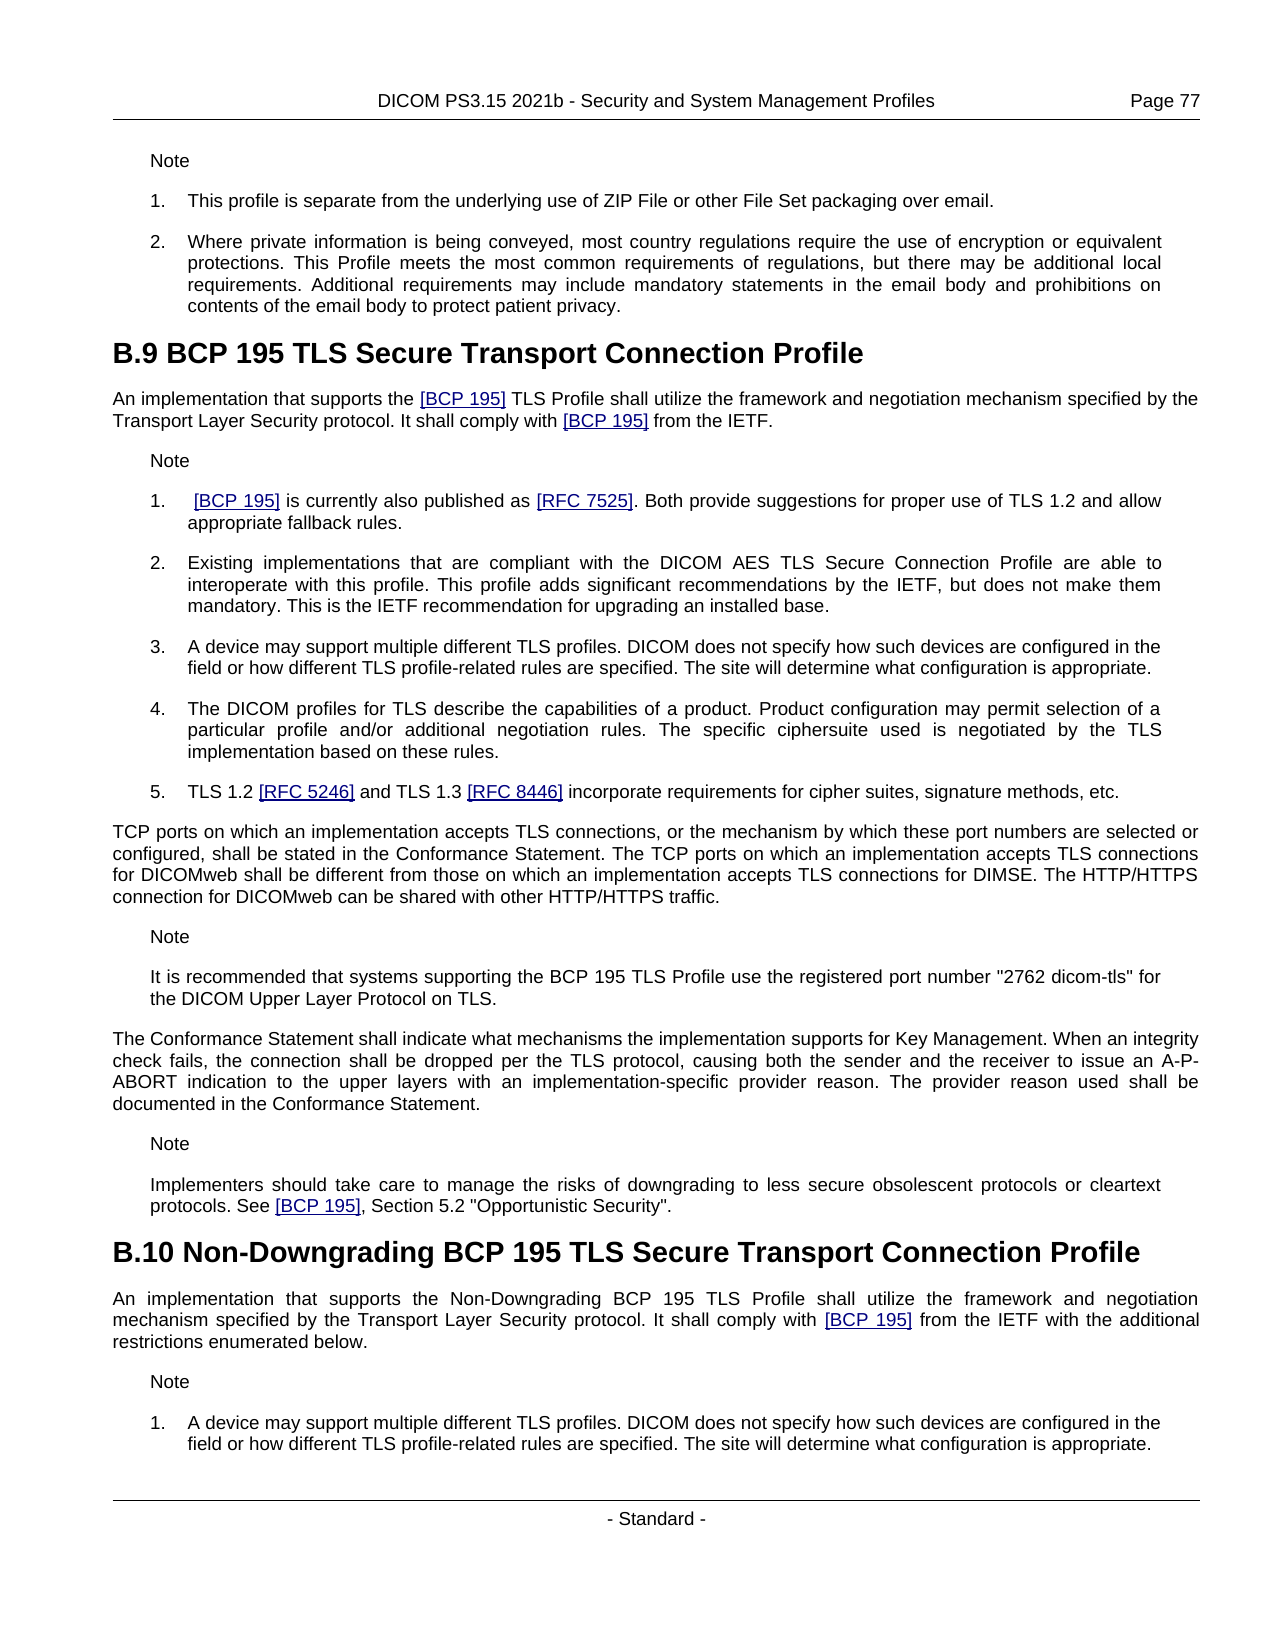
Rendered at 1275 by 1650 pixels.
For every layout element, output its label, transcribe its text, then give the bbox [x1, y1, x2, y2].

text B.9 BCP 195 TLS Secure Transport Connection Profile [112, 336, 1200, 369]
text Note [150, 1371, 1162, 1393]
text 5. TLS 1.2 [RFC 5246] and TLS 1.3 [RFC 8446] incorporate requirements for cipher suites, signature methods, etc. [150, 781, 1162, 802]
text It is recommended that systems supporting the BCP 195 TLS Profile use the registered port number "2762 dicom-tls" for the DICOM Upper Layer Protocol on TLS. [150, 966, 1162, 1009]
text Note [150, 450, 1162, 471]
text 3. A device may support multiple different TLS profiles. DICOM does not specify how such devices are configured in the field or how different TLS profile-related rules are specified. The site will determine what configuration is appropriate. [150, 635, 1162, 678]
text An implementation that supports the [BCP 195] TLS Profile shall utilize the framework and negotiation mechanism specified by the Transport Layer Security protocol. It shall comply with [BCP 195] from the IETF. [112, 388, 1200, 431]
text B.10 Non-Downgrading BCP 195 TLS Secure Transport Connection Profile [112, 1235, 1200, 1269]
text Note [150, 926, 1162, 948]
text Note [150, 1133, 1162, 1155]
text Implementers should take care to manage the risks of downgrading to less secure obsolescent protocols or cleartext protocols. See [BCP 195], Section 5.2 "Opportunistic Security". [150, 1173, 1162, 1217]
text Note [150, 150, 1162, 172]
text 2. Existing implementations that are compliant with the DICOM AES TLS Secure Connection Profile are able to interoperate with this profile. This profile adds significant recommendations by the IETF, but does not make them mandatory. This is the IETF recommendation for upgrading an installed base. [150, 552, 1162, 617]
text The Conformance Statement shall indicate what mechanisms the implementation supports for Key Management. When an integrity check fails, the connection shall be dropped per the TLS protocol, causing both the sender and the receiver to issue an A-P-ABORT indication to the upper layers with an implementation-specific provider reason. The provider reason used shall be documented in the Conformance Statement. [112, 1028, 1200, 1114]
text 2. Where private information is being conveyed, most country regulations require the use of encryption or equivalent protections. This Profile meets the most common requirements of regulations, but there may be additional local requirements. Additional requirements may include mandatory statements in the email body and prohibitions on contents of the email body to protect patient privacy. [150, 231, 1162, 317]
text 4. The DICOM profiles for TLS describe the capabilities of a product. Product configuration may permit selection of a particular profile and/or additional negotiation rules. The specific ciphersuite used is negotiated by the TLS implementation based on these rules. [150, 697, 1162, 762]
text An implementation that supports the Non-Downgrading BCP 195 TLS Profile shall utilize the framework and negotiation mechanism specified by the Transport Layer Security protocol. It shall comply with [BCP 195] from the IETF with the additional restrictions enumerated below. [112, 1288, 1200, 1352]
text 1. A device may support multiple different TLS profiles. DICOM does not specify how such devices are configured in the field or how different TLS profile-related rules are specified. The site will determine what configuration is appropriate. [150, 1411, 1162, 1454]
text 1. [BCP 195] is currently also published as [RFC 7525]. Both provide suggestions for proper use of TLS 1.2 and allow appropriate fallback rules. [150, 490, 1162, 533]
text 1. This profile is separate from the underlying use of ZIP File or other File Set packaging over email. [150, 190, 1162, 212]
text TCP ports on which an implementation accepts TLS connections, or the mechanism by which these port numbers are selected or configured, shall be stated in the Conformance Statement. The TCP ports on which an implementation accepts TLS connections for DICOMweb shall be different from those on which an implementation accepts TLS connections for DIMSE. The HTTP/HTTPS connection for DICOMweb can be shared with other HTTP/HTTPS traffic. [112, 821, 1200, 907]
